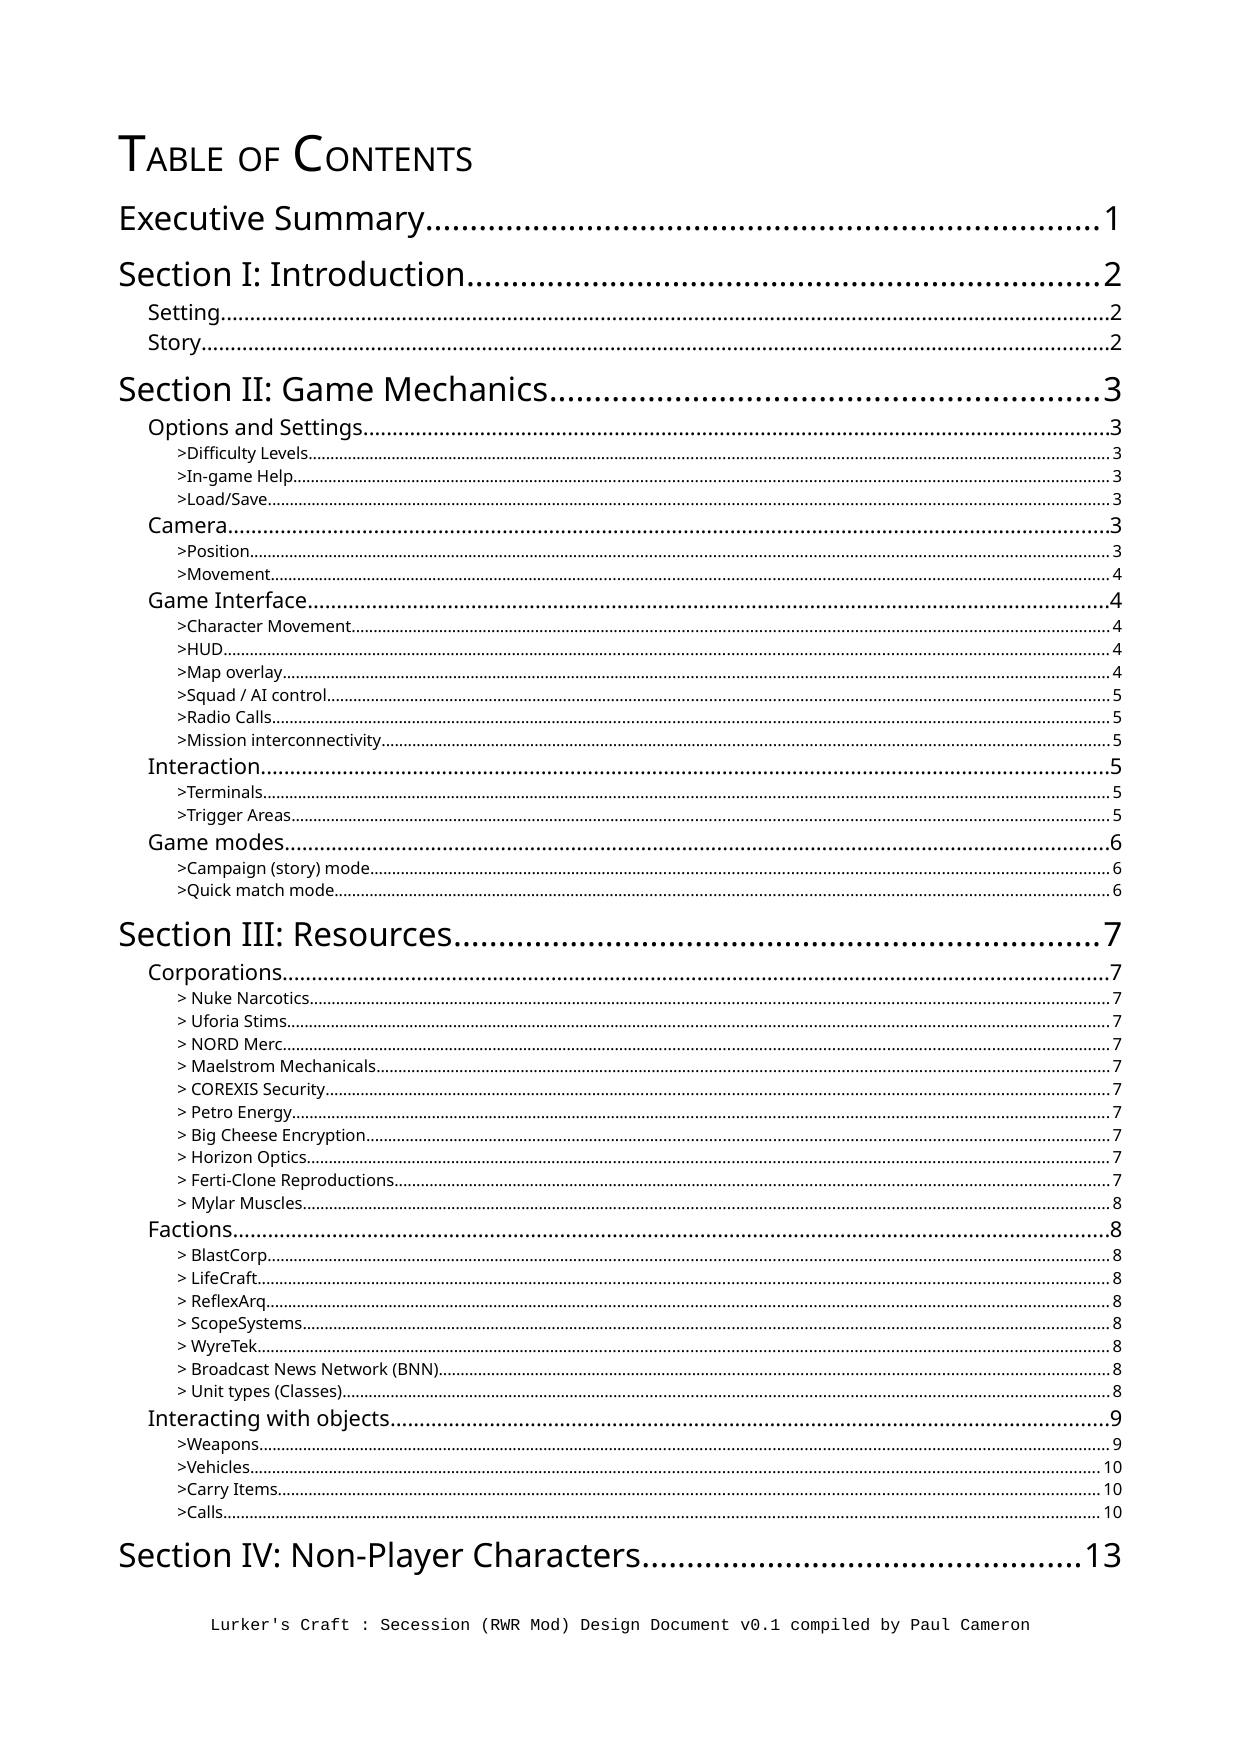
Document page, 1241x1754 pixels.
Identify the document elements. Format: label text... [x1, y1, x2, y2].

text >Load/Save 3 [177, 487, 1122, 510]
text Interaction 5 [148, 751, 1122, 781]
text >In-game Help 3 [177, 464, 1122, 487]
text > Ferti-Clone Reproductions 7 [177, 1168, 1122, 1191]
text >Character Movement 4 [177, 615, 1122, 638]
text Section I: Introduction 2 [118, 251, 1122, 296]
text Section III: Resources 7 [118, 911, 1122, 956]
text Section IV: Non-Player Characters 13 [118, 1532, 1122, 1578]
text > ScopeSystems 8 [177, 1312, 1122, 1334]
text >Squad / AI control 5 [177, 683, 1122, 706]
text >Mission interconnectivity 5 [177, 728, 1122, 751]
text >Trigger Areas 5 [177, 804, 1122, 826]
text Interacting with objects 9 [148, 1403, 1122, 1432]
text >Difficulty Levels 3 [177, 442, 1122, 464]
text Game Interface 4 [148, 585, 1122, 615]
text Setting 2 [148, 297, 1122, 327]
text Section II: Game Mechanics 3 [118, 366, 1122, 411]
text > Uforia Stims 7 [177, 1009, 1122, 1032]
text >Radio Calls 5 [177, 706, 1122, 728]
text > WyreTek 8 [177, 1334, 1122, 1357]
text > Big Cheese Encryption 7 [177, 1123, 1122, 1146]
text > Unit types (Classes) 8 [177, 1380, 1122, 1403]
text >Campaign (story) mode 6 [177, 856, 1122, 879]
text > Mylar Muscles 8 [177, 1191, 1122, 1214]
text >Quick match mode 6 [177, 879, 1122, 902]
text Story 2 [148, 327, 1122, 357]
text >Calls 10 [177, 1501, 1122, 1523]
text >Terminals 5 [177, 781, 1122, 804]
text > Nuke Narcotics 7 [177, 987, 1122, 1009]
text >Movement 4 [177, 562, 1122, 585]
text >Carry Items 10 [177, 1478, 1122, 1501]
text >Map overlay 4 [177, 660, 1122, 683]
text > Petro Energy 7 [177, 1100, 1122, 1123]
text Executive Summary 1 [118, 195, 1122, 241]
text Corporations 7 [148, 957, 1122, 987]
text > Broadcast News Network (BNN) 8 [177, 1357, 1122, 1380]
text >Vehicles 10 [177, 1455, 1122, 1478]
text Game modes 6 [148, 826, 1122, 856]
text > Horizon Optics 7 [177, 1146, 1122, 1168]
subtitle Table of Contents [118, 118, 1122, 186]
text Camera 3 [148, 510, 1122, 540]
text > COREXIS Security 7 [177, 1078, 1122, 1100]
text >Weapons 9 [177, 1432, 1122, 1455]
text > BlastCorp 8 [177, 1244, 1122, 1266]
text Options and Settings 3 [148, 412, 1122, 442]
text > LifeCraft 8 [177, 1266, 1122, 1289]
text > ReflexArq 8 [177, 1289, 1122, 1312]
text >HUD 4 [177, 638, 1122, 660]
text >Position 3 [177, 540, 1122, 562]
text > Maelstrom Mechanicals 7 [177, 1055, 1122, 1078]
text Factions 8 [148, 1214, 1122, 1244]
text > NORD Merc 7 [177, 1032, 1122, 1055]
